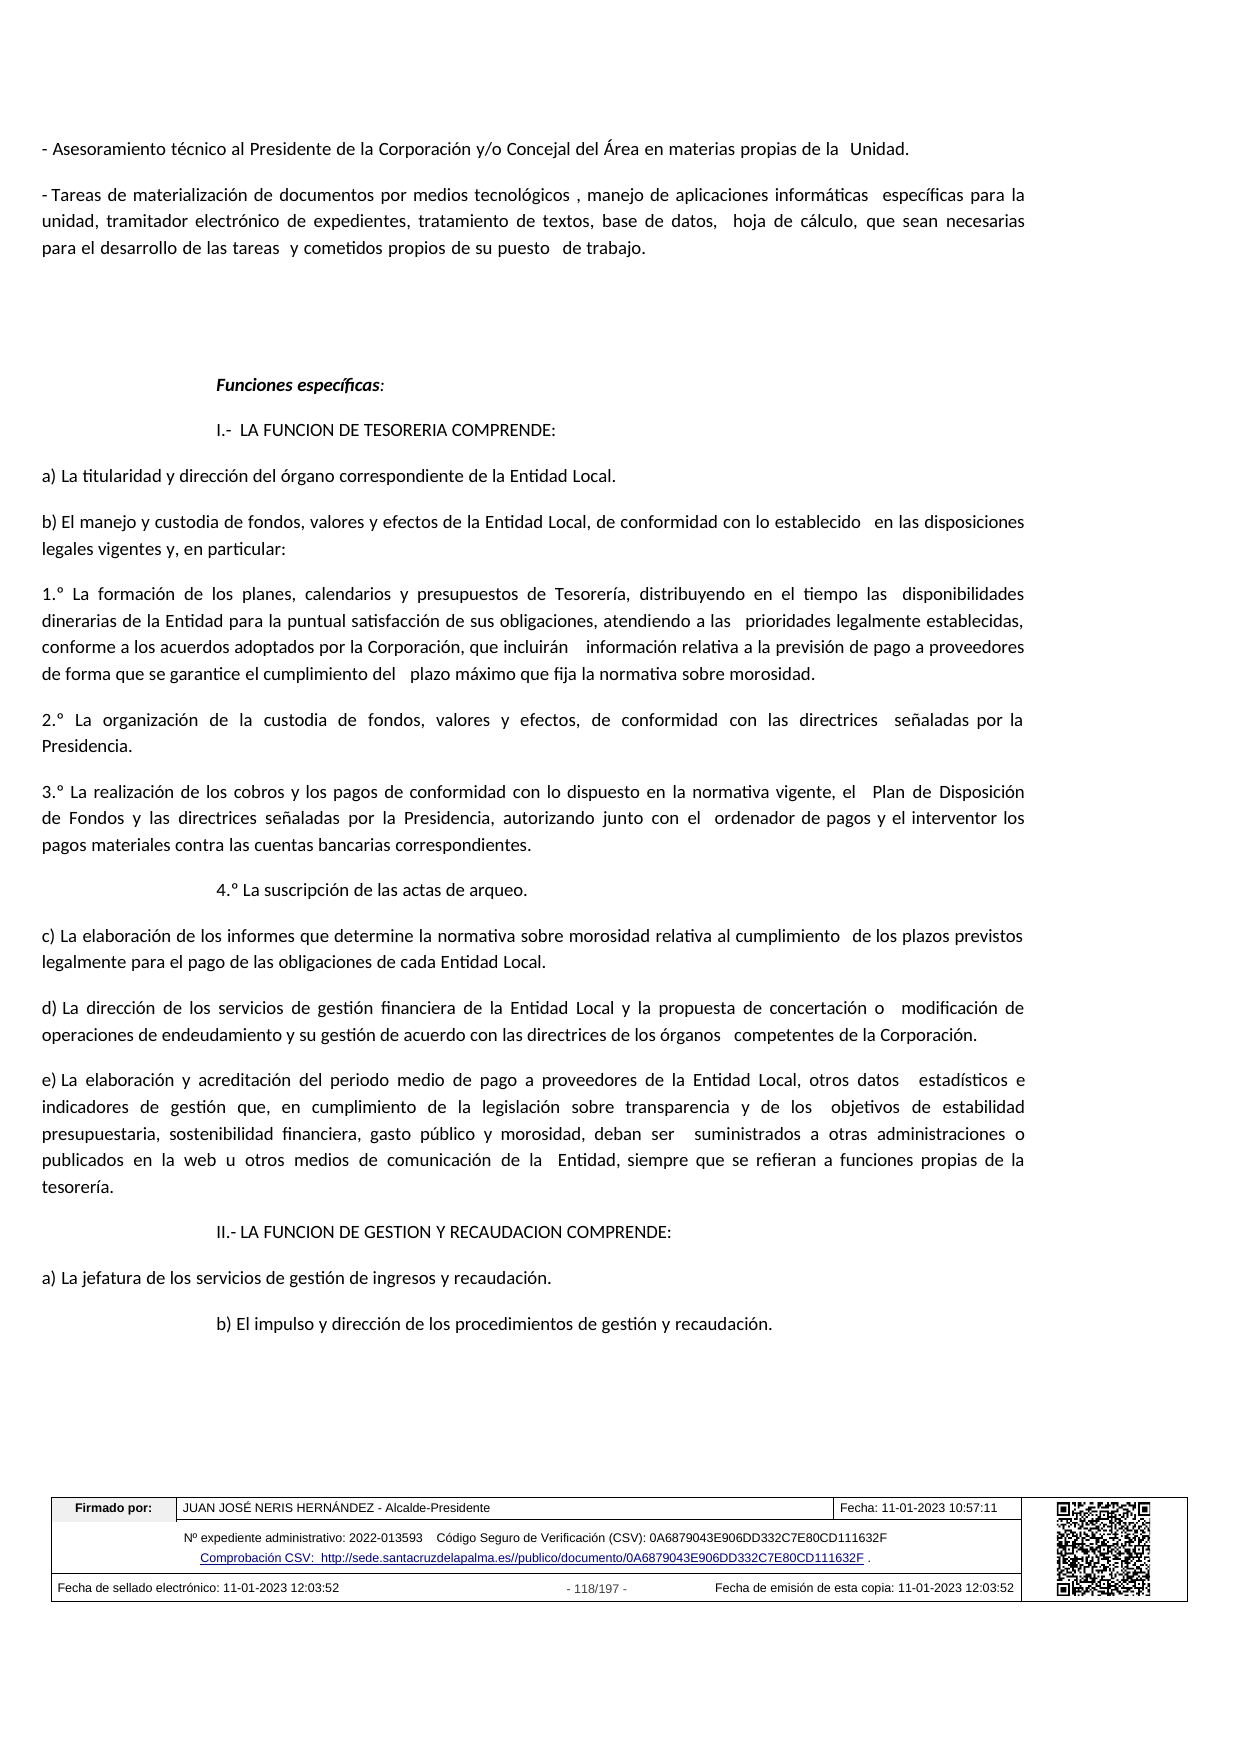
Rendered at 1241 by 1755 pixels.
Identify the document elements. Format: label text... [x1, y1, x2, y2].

list El manejo y custodia de fondos, valores y efectos de la Entidad Local, de conformidad con lo establecido en las disposiciones legales vigentes y, en particular: [42, 510, 1024, 559]
table_header Fecha: 11-01-2023 10:57:11 [834, 1498, 1021, 1519]
list La elaboración de los informes que determine la normativa sobre morosidad relativa al cumplimiento de los plazos previstos legalmente para el pago de las obligaciones de cada Entidad Local. [42, 924, 1024, 973]
subtitle Funciones específicas: [216, 373, 1199, 396]
list La elaboración y acreditación del periodo medio de pago a proveedores de la Entidad Local, otros datos estadísticos e indicadores de gestión que, en cumplimiento de la legislación sobre transparencia y de los objetivos de estabilidad presupuestaria, sostenibilidad financiera, gasto público y morosidad, deban ser suministrados a otras administraciones o publicados en la web u otros medios de comunicación de la Entidad, siempre que se refieran a funciones propias de la tesorería. [42, 1068, 1025, 1198]
table_cell Fecha de sellado electrónico: 11-01-2023 12:03:52 - 118/197 - Fecha de emisión de esta copia: 11-01-2023 12:03:52 [52, 1574, 1021, 1601]
list .º La formación de los planes, calendarios y presupuestos de Tesorería, distribuyendo en el tiempo las disponibilidades dinerarias de la Entidad para la puntual satisfacción de sus obligaciones, atendiendo a las prioridades legalmente establecidas, conforme a los acuerdos adoptados por la Corporación, que incluirán información relativa a la previsión de pago a proveedores de forma que se garantice el cumplimiento del plazo máximo que fija la normativa sobre morosidad. [42, 582, 1024, 685]
list El impulso y dirección de los procedimientos de gestión y recaudación. [216, 1312, 1199, 1335]
list La dirección de los servicios de gestión financiera de la Entidad Local y la propuesta de concertación o modificación de operaciones de endeudamiento y su gestión de acuerdo con las directrices de los órganos competentes de la Corporación. [42, 997, 1024, 1046]
list .º La realización de los cobros y los pagos de conformidad con lo dispuesto en la normativa vigente, el Plan de Disposición de Fondos y las directrices señaladas por la Presidencia, autorizando junto con el ordenador de pagos y el interventor los pagos materiales contra las cuentas bancarias correspondientes. [42, 780, 1025, 856]
table_header [1022, 1498, 1187, 1601]
list .º La suscripción de las actas de arqueo. [216, 878, 1199, 901]
table_cell Nº expediente administrativo: 2022-013593 Código Seguro de Verificación (CSV): 0A6879043E906DD332C7E80CD111632F Comprobación CSV: http://sede.santacruzdelapalma.es//publico/documento/0A6879043E906DD332C7E80CD111632F . [52, 1520, 1021, 1573]
text II.- LA FUNCION DE GESTION Y RECAUDACION COMPRENDE: [216, 1220, 1199, 1243]
table_header JUAN JOSÉ NERIS HERNÁNDEZ - Alcalde-Presidente [177, 1498, 833, 1519]
table_header Firmado por: [52, 1498, 176, 1519]
list Asesoramiento técnico al Presidente de la Corporación y/o Concejal del Área en materias propias de la Unidad. [42, 137, 1024, 160]
list Tareas de materialización de documentos por medios tecnológicos , manejo de aplicaciones informáticas específicas para la unidad, tramitador electrónico de expedientes, tratamiento de textos, base de datos, hoja de cálculo, que sean necesarias para el desarrollo de las tareas y cometidos propios de su puesto de trabajo. [42, 183, 1025, 259]
list La titularidad y dirección del órgano correspondiente de la Entidad Local. [42, 464, 1199, 487]
list .º La organización de la custodia de fondos, valores y efectos, de conformidad con las directrices señaladas por la Presidencia. [42, 708, 1024, 757]
list La jefatura de los servicios de gestión de ingresos y recaudación. [42, 1266, 1199, 1289]
text I.- LA FUNCION DE TESORERIA COMPRENDE: [216, 418, 1199, 441]
